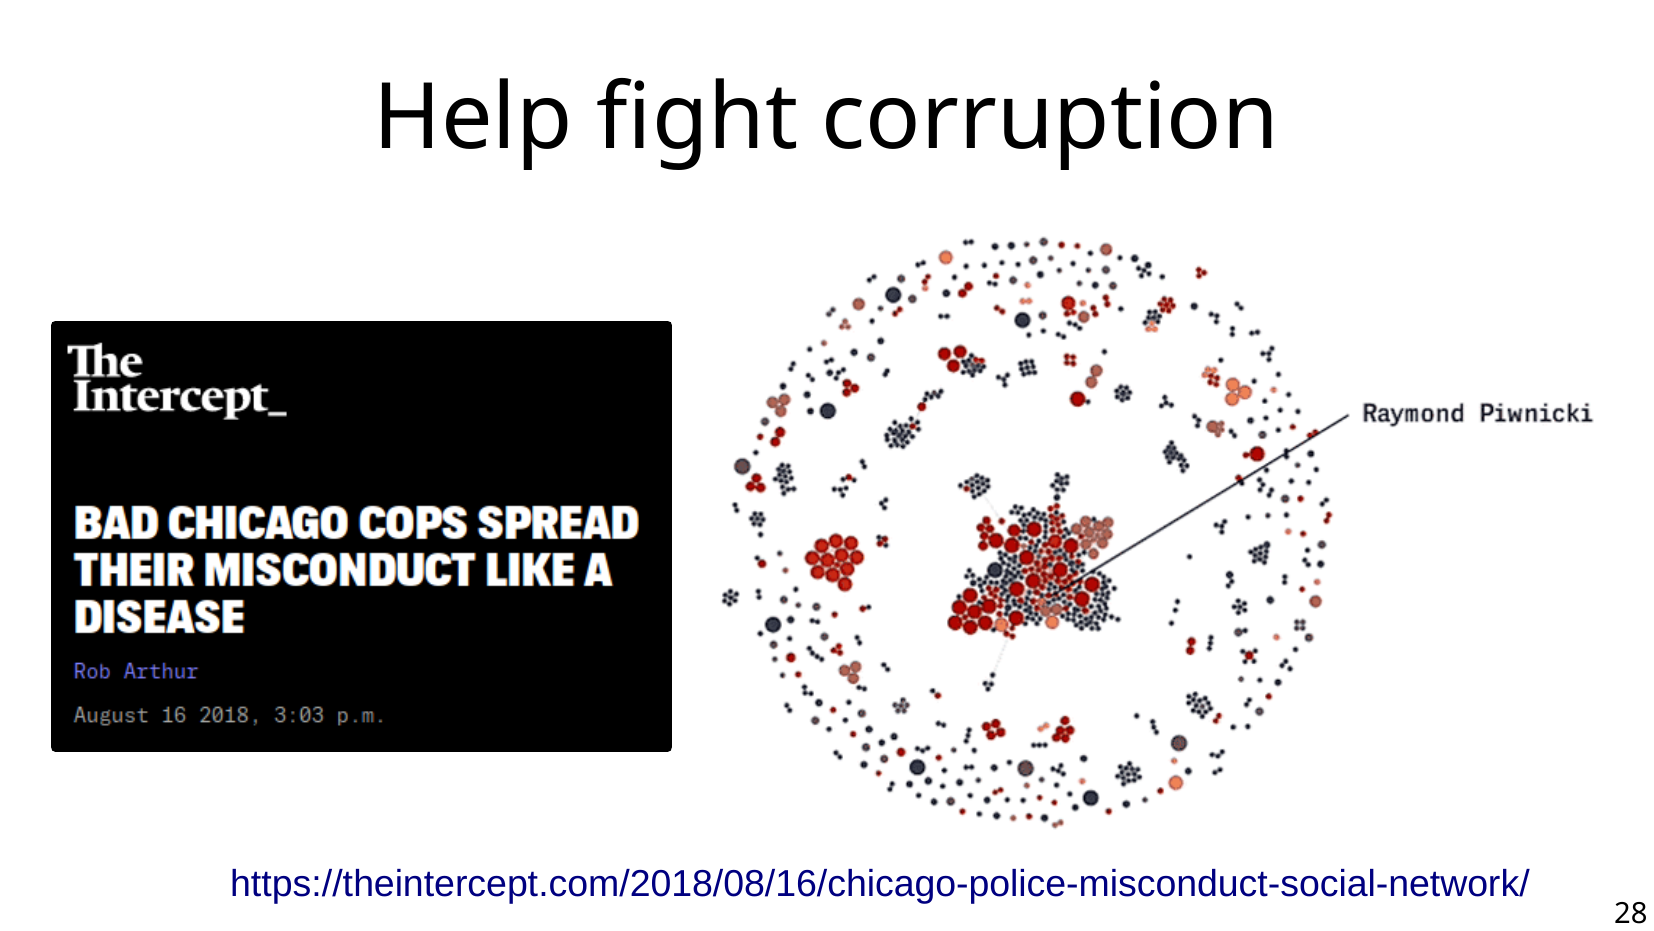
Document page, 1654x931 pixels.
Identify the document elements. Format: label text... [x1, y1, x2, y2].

picture [60, 330, 664, 743]
picture [671, 180, 1605, 840]
title Help fight corruption [82, 1, 1571, 226]
text_box https://theintercept.com/2018/08/16/chicago-police-misconduct-social-network/ [215, 855, 1546, 906]
